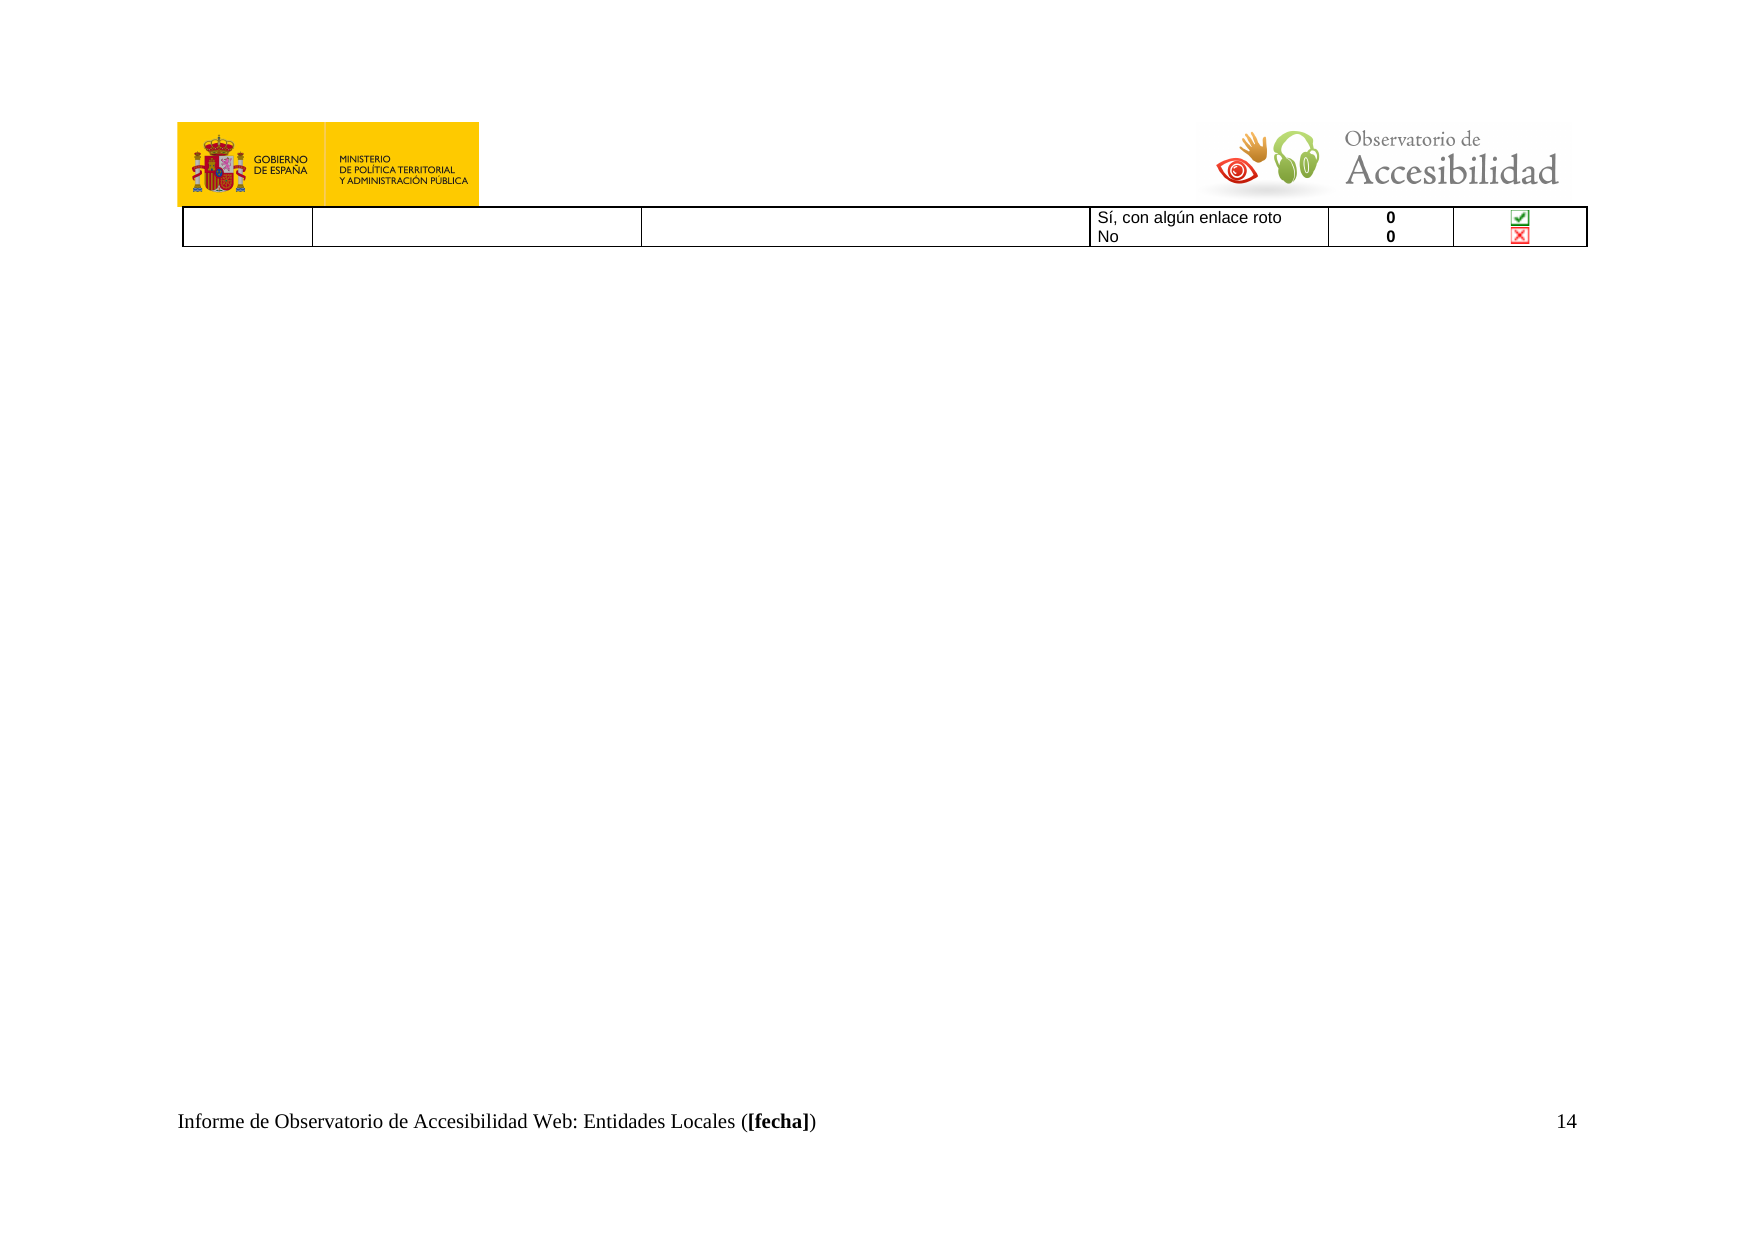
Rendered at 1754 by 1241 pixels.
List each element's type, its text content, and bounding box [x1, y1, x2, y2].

table_cell [313, 208, 641, 246]
picture [1510, 227, 1530, 244]
table_cell [1454, 208, 1586, 246]
picture [177, 122, 479, 207]
picture [1196, 122, 1573, 204]
picture [1510, 210, 1530, 226]
table_cell Sí, con algún enlace roto No [1091, 208, 1328, 246]
table_cell [642, 208, 1089, 246]
table_cell [184, 208, 312, 246]
table_cell 0 0 [1329, 208, 1453, 246]
